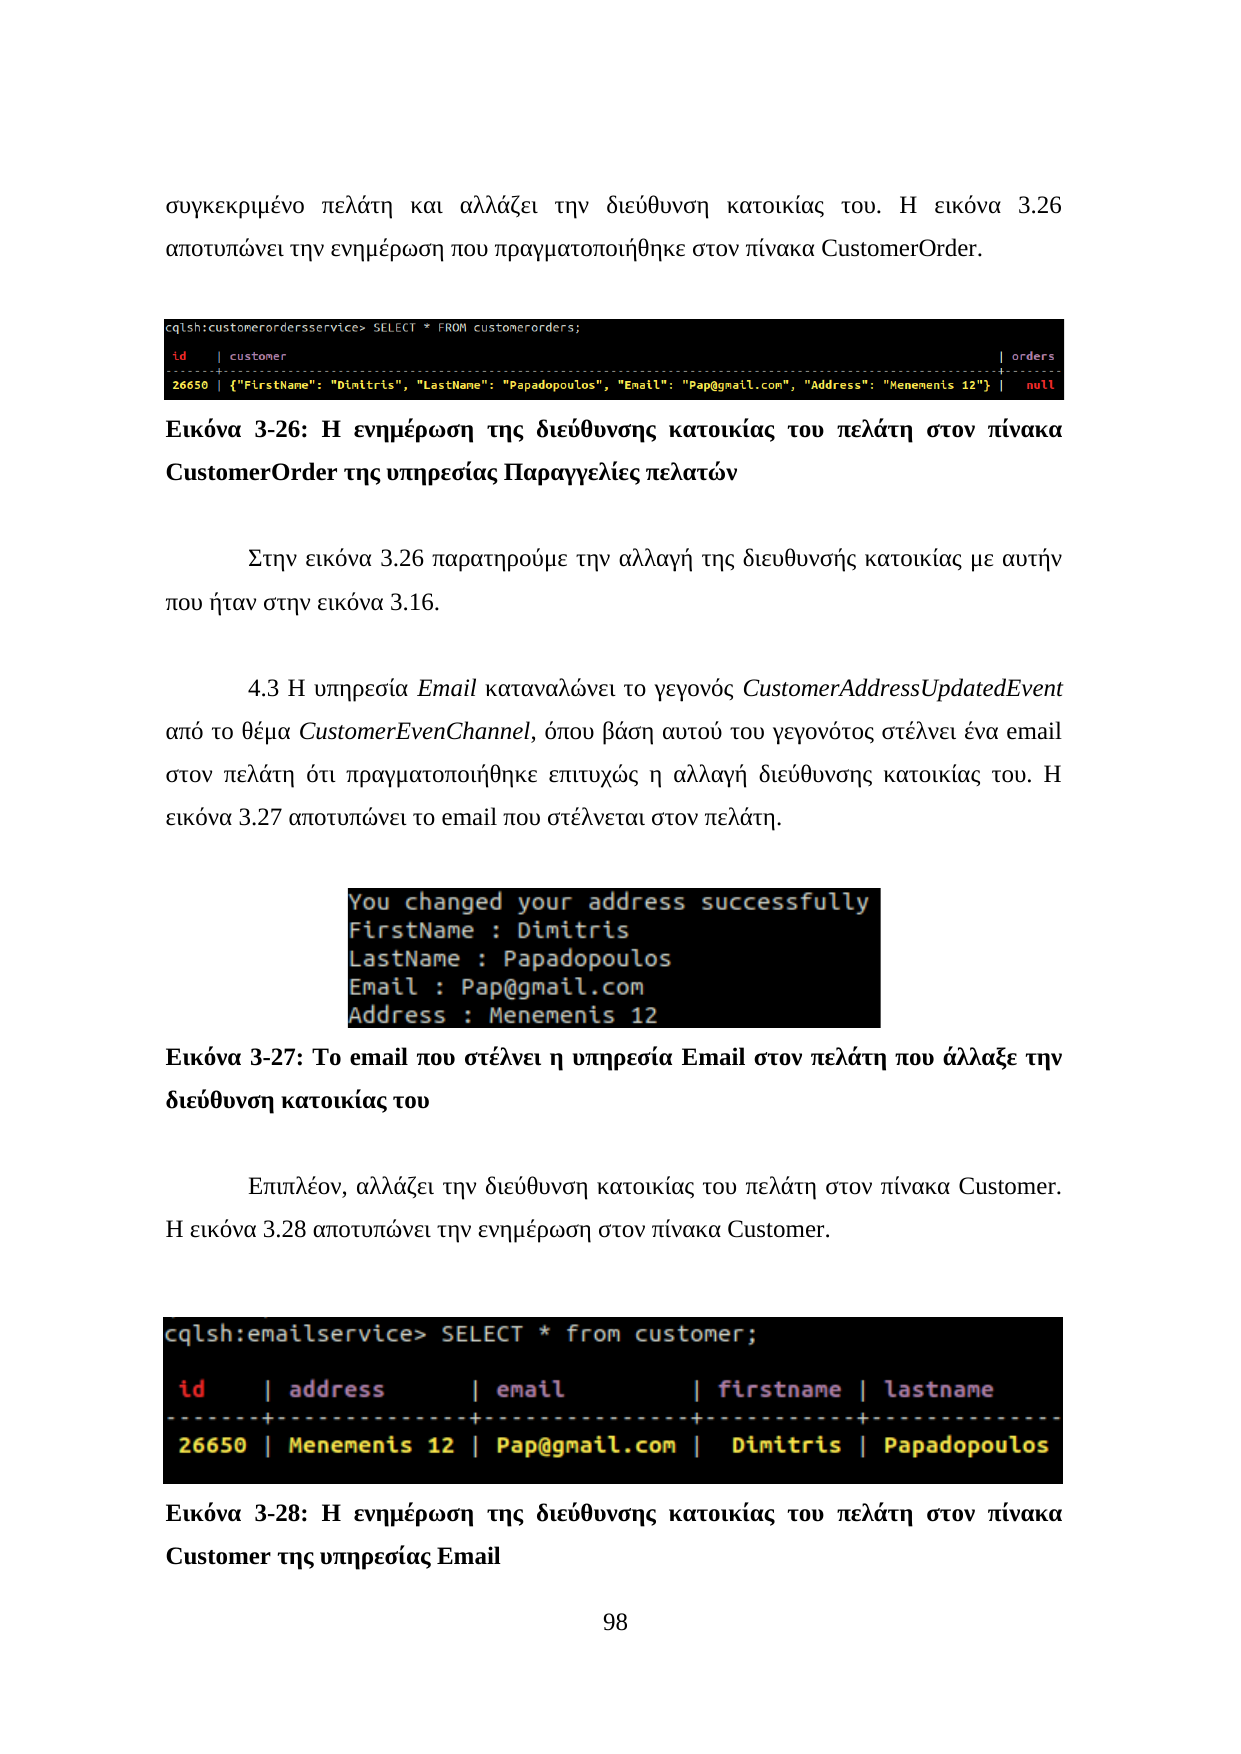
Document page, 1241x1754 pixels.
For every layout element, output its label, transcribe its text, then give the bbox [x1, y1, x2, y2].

text 4.3 Η υπηρεσία Email καταναλώνει το γεγονός CustomerAddressUpdatedEvent από το θέμα CustomerEvenChannel, όπου βάση αυτού του γεγονότος στέλνει ένα email στον πελάτη ότι πραγματοποιήθηκε επιτυχώς η αλλαγή διεύθυνσης κατοικίας του. Η εικόνα 3.27 αποτυπώνει το email που στέλνεται στον πελάτη. [165, 673, 1063, 831]
picture [347, 888, 881, 1028]
text Επιπλέον, αλλάζει την διεύθυνση κατοικίας του πελάτη στον πίνακα Customer. H εικόνα 3.28 αποτυπώνει την ενημέρωση στον πίνακα Customer. [165, 1171, 1063, 1243]
picture [164, 319, 1065, 400]
text Στην εικόνα 3.26 παρατηρούμε την αλλαγή της διευθυνσής κατοικίας με αυτήν που ήταν στην εικόνα 3.16. [165, 543, 1063, 615]
text Εικόνα 3-26: Η ενημέρωση της διεύθυνσης κατοικίας του πελάτη στον πίνακα CustomerOrder της υπηρεσίας Παραγγελίες πελατών [165, 400, 1063, 486]
text Εικόνα 3-27: Το email που στέλνει η υπηρεσία Email στον πελάτη που άλλαξε την διεύθυνση κατοικίας του [165, 1028, 1063, 1114]
text Εικόνα 3-28: Η ενημέρωση της διεύθυνσης κατοικίας του πελάτη στον πίνακα Customer της υπηρεσίας Εmail [165, 1484, 1063, 1570]
text [165, 1301, 1063, 1317]
text συγκεκριμένο πελάτη και αλλάζει την διεύθυνση κατοικίας του. Η εικόνα 3.26 αποτυπώνει την ενημέρωση που πραγματοποιήθηκε στον πίνακα CustomerOrder. [165, 190, 1063, 262]
picture [163, 1317, 1063, 1484]
